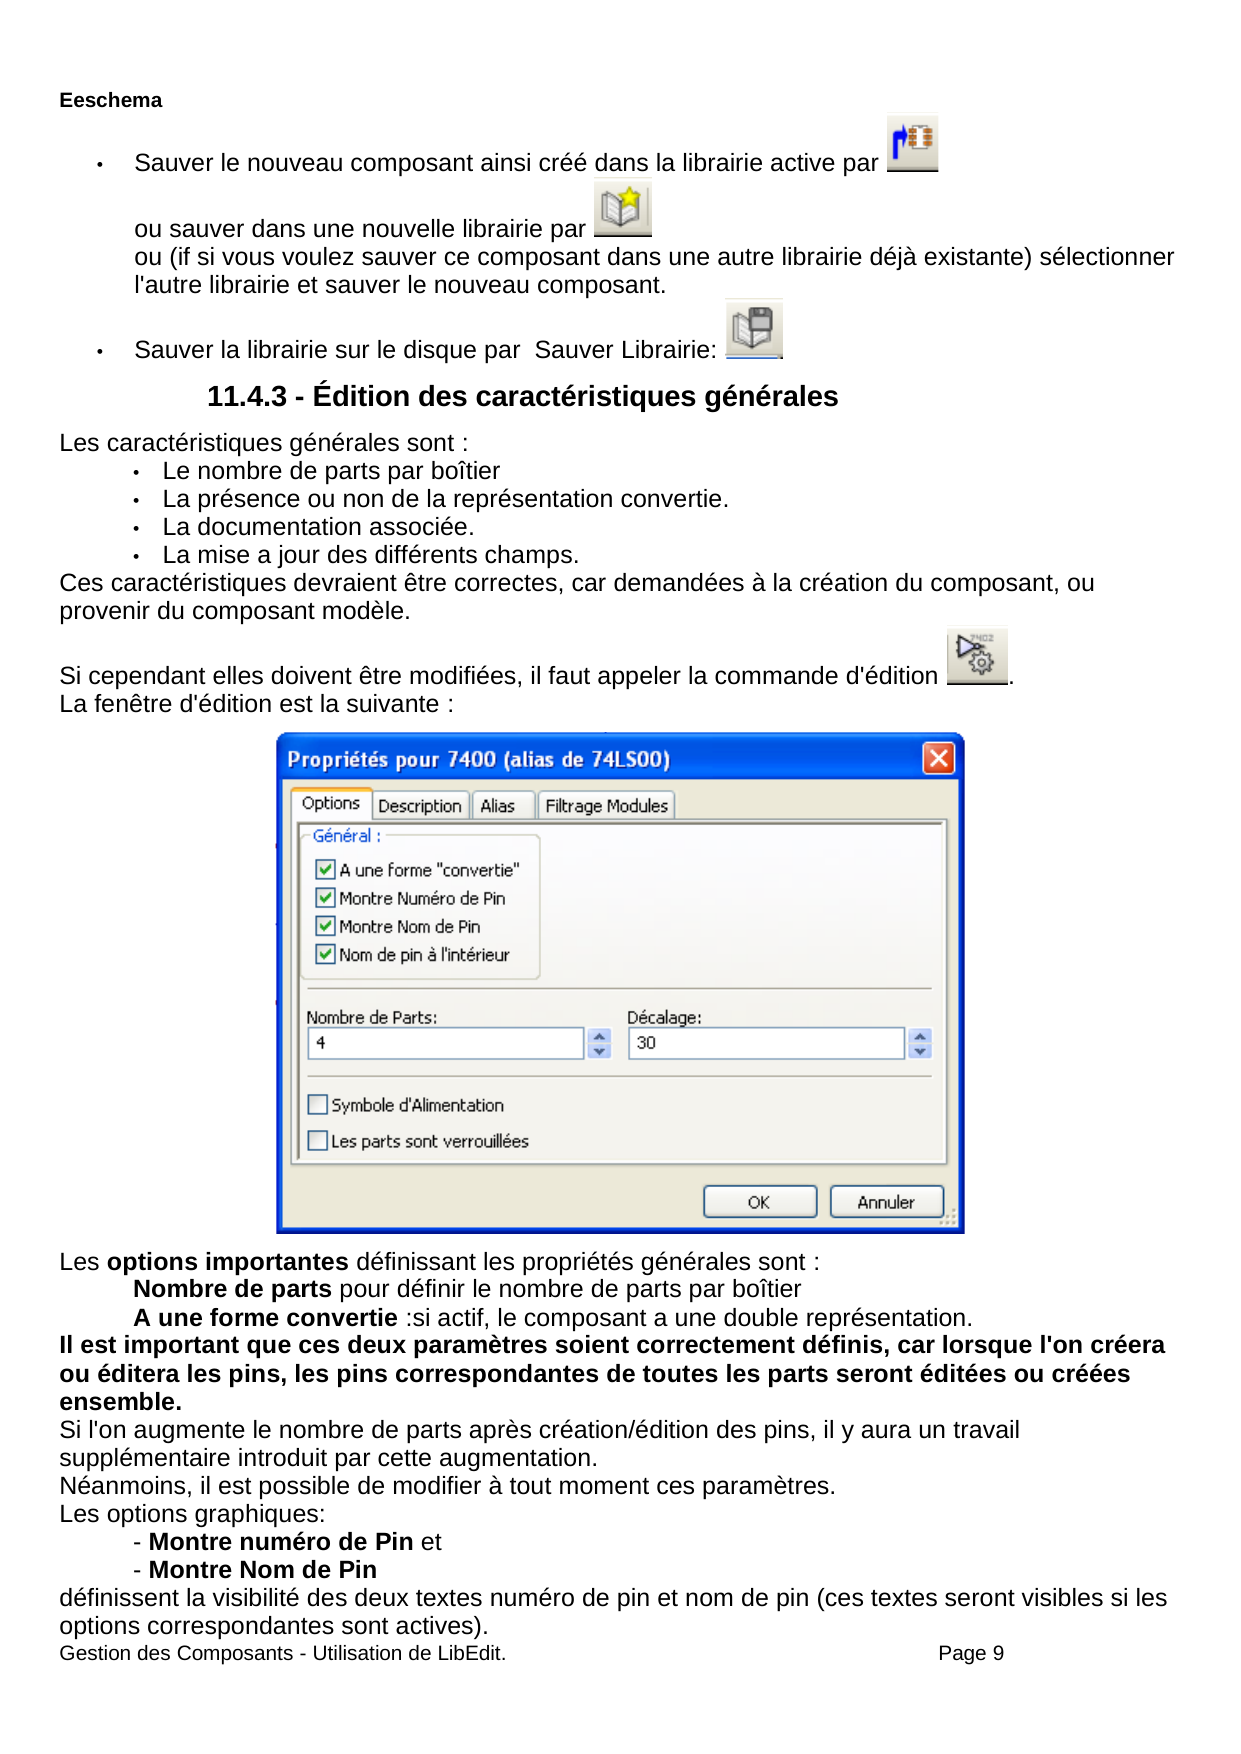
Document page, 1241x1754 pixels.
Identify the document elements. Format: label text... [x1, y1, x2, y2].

list Sauver le nouveau composant ainsi créé dans la librairie active par ou sauver dans une nouvelle librairie par ou (if si vous voulez sauver ce composant dans une autre librairie déjà existante) sélectionner l'autre librairie et sauver le nouveau composant. [97, 112, 1181, 298]
text Les caractéristiques générales sont : [59, 429, 1181, 457]
picture [725, 298, 783, 359]
picture [275, 732, 965, 1234]
picture [594, 177, 652, 237]
text Les options importantes définissant les propriétés générales sont : [59, 1247, 1181, 1275]
text Si l'on augmente le nombre de parts après création/édition des pins, il y aura un travail supplémentaire introduit par cette augmentation. [59, 1416, 1181, 1472]
text Si cependant elles doivent être modifiées, il faut appeler la commande d'édition . [59, 625, 1181, 690]
text - Montre Nom de Pin [133, 1556, 1181, 1584]
text Il est important que ces deux paramètres soient correctement définis, car lorsque l'on créera ou éditera les pins, les pins correspondantes de toutes les parts seront éditées ou créées ensemble. [59, 1331, 1181, 1416]
list Le nombre de parts par boîtier [133, 457, 1181, 485]
text Nombre de parts pour définir le nombre de parts par boîtier [133, 1275, 1181, 1303]
text Néanmoins, il est possible de modifier à tout moment ces paramètres. [59, 1472, 1181, 1499]
picture [947, 625, 1008, 685]
list Sauver la librairie sur le disque par Sauver Librairie: [97, 298, 1181, 364]
text Ces caractéristiques devraient être correctes, car demandées à la création du composant, ou provenir du composant modèle. [59, 569, 1181, 625]
text La fenêtre d'édition est la suivante : [59, 690, 1181, 718]
subtitle Édition des caractéristiques générales [133, 380, 1181, 412]
picture [887, 112, 939, 172]
text définissent la visibilité des deux textes numéro de pin et nom de pin (ces textes seront visibles si les options correspondantes sont actives). [59, 1584, 1181, 1640]
text A une forme convertie :si actif, le composant a une double représentation. [133, 1303, 1181, 1331]
list La documentation associée. [133, 513, 1181, 541]
list La présence ou non de la représentation convertie. [133, 485, 1181, 513]
text - Montre numéro de Pin et [133, 1528, 1181, 1556]
list La mise a jour des différents champs. [133, 541, 1181, 569]
text Les options graphiques: [59, 1499, 1181, 1528]
